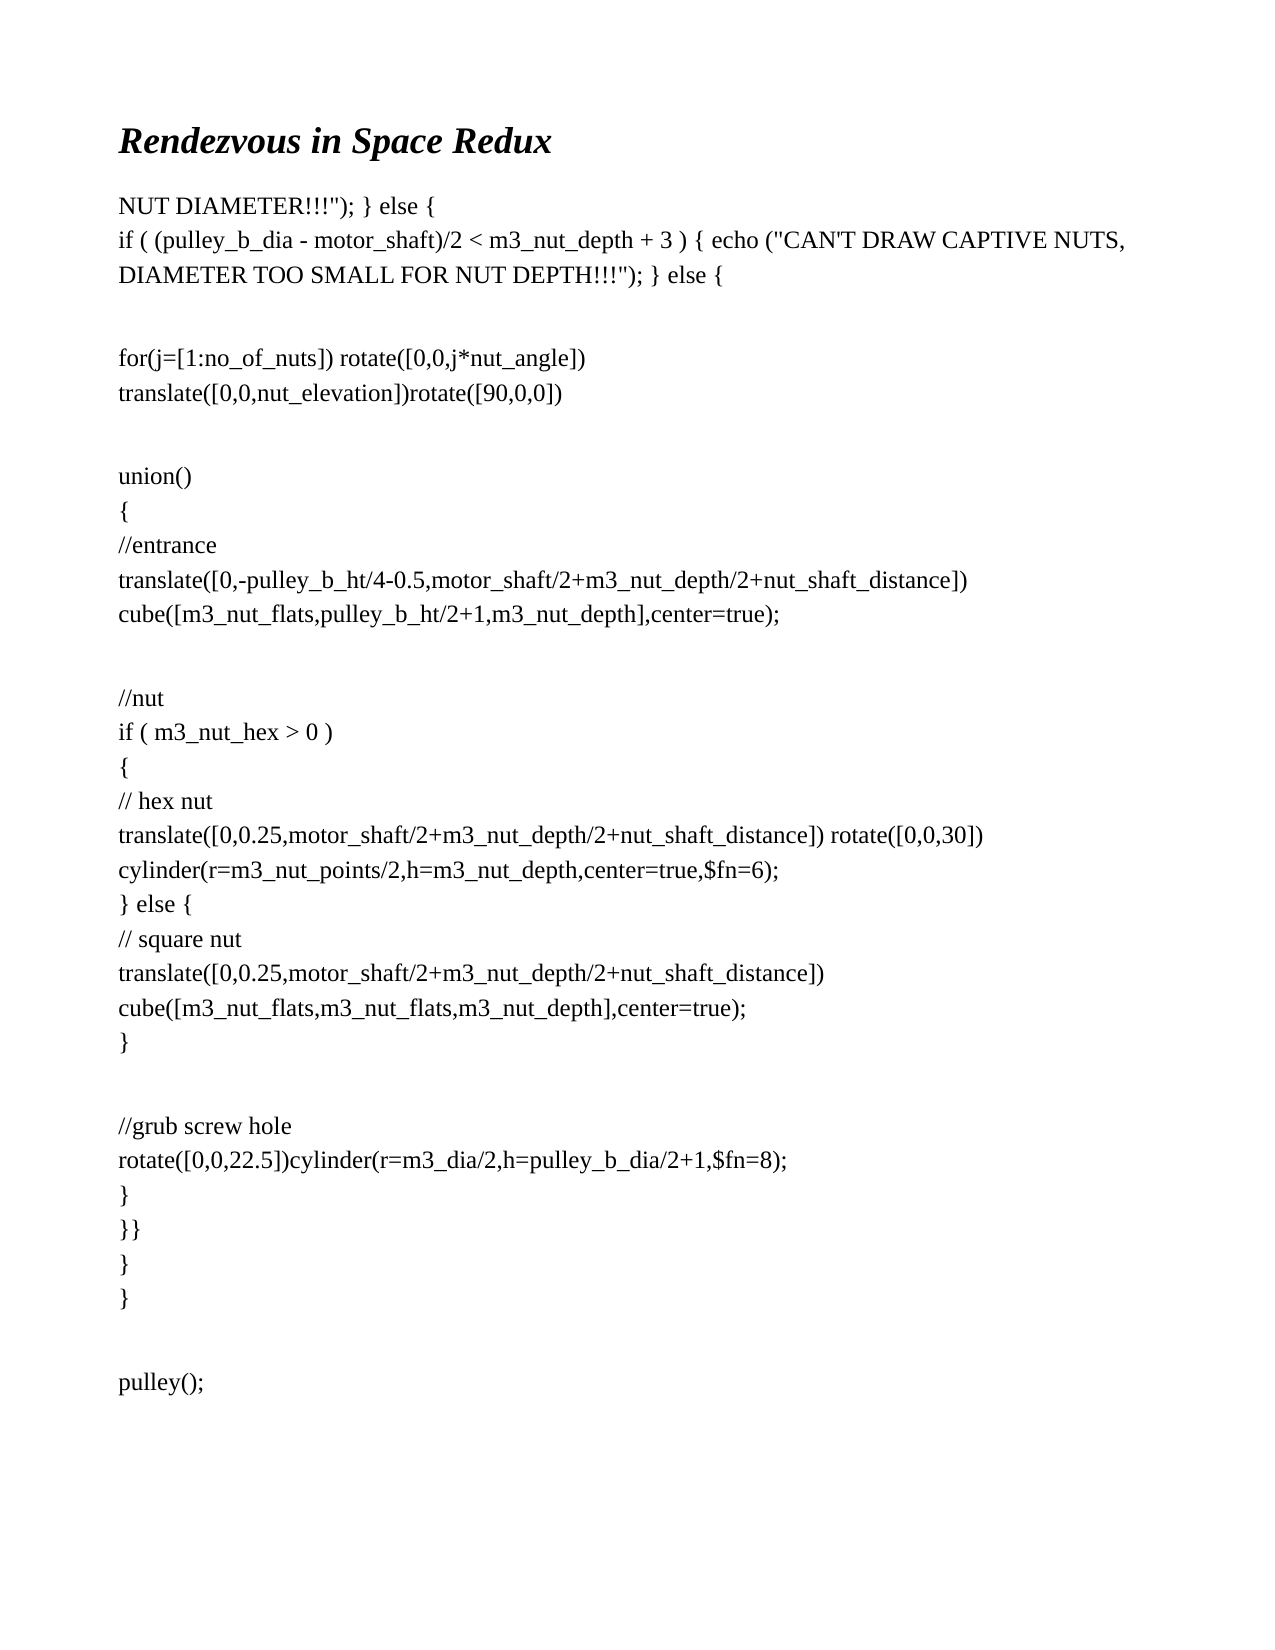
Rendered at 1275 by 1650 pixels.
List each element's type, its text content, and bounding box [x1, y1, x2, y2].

text if ( (pulley_b_dia - motor_shaft)/2 < m3_nut_depth + 3 ) { echo ("CAN'T DRAW CAPTIVE NUTS, DIAMETER TOO SMALL FOR NUT DEPTH!!!"); } else { [118, 225, 1157, 288]
text { [118, 496, 1157, 524]
text translate([0,-pulley_b_ht/4-0.5,motor_shaft/2+m3_nut_depth/2+nut_shaft_distance]) cube([m3_nut_flats,pulley_b_ht/2+1,m3_nut_depth],center=true); [118, 565, 1157, 628]
text for(j=[1:no_of_nuts]) rotate([0,0,j*nut_angle]) [118, 343, 1157, 372]
text //entrance [118, 530, 1157, 559]
text } [118, 1249, 1157, 1278]
text pulley(); [118, 1367, 1157, 1396]
text // square nut [118, 924, 1157, 953]
text { [118, 752, 1157, 780]
text translate([0,0.25,motor_shaft/2+m3_nut_depth/2+nut_shaft_distance]) cube([m3_nut_flats,m3_nut_flats,m3_nut_depth],center=true); [118, 958, 1157, 1022]
text translate([0,0,nut_elevation])rotate([90,0,0]) [118, 378, 1157, 406]
text } [118, 1027, 1157, 1056]
text } [118, 1180, 1157, 1209]
text rotate([0,0,22.5])cylinder(r=m3_dia/2,h=pulley_b_dia/2+1,$fn=8); [118, 1146, 1157, 1174]
text NUT DIAMETER!!!"); } else { [118, 191, 1157, 219]
text // hex nut [118, 786, 1157, 815]
text }} [118, 1214, 1157, 1243]
text } [118, 1283, 1157, 1312]
text union() [118, 461, 1157, 490]
text //grub screw hole [118, 1111, 1157, 1140]
text translate([0,0.25,motor_shaft/2+m3_nut_depth/2+nut_shaft_distance]) rotate([0,0,30]) cylinder(r=m3_nut_points/2,h=m3_nut_depth,center=true,$fn=6); [118, 821, 1157, 884]
text //nut [118, 683, 1157, 711]
text if ( m3_nut_hex > 0 ) [118, 717, 1157, 746]
text } else { [118, 889, 1157, 918]
